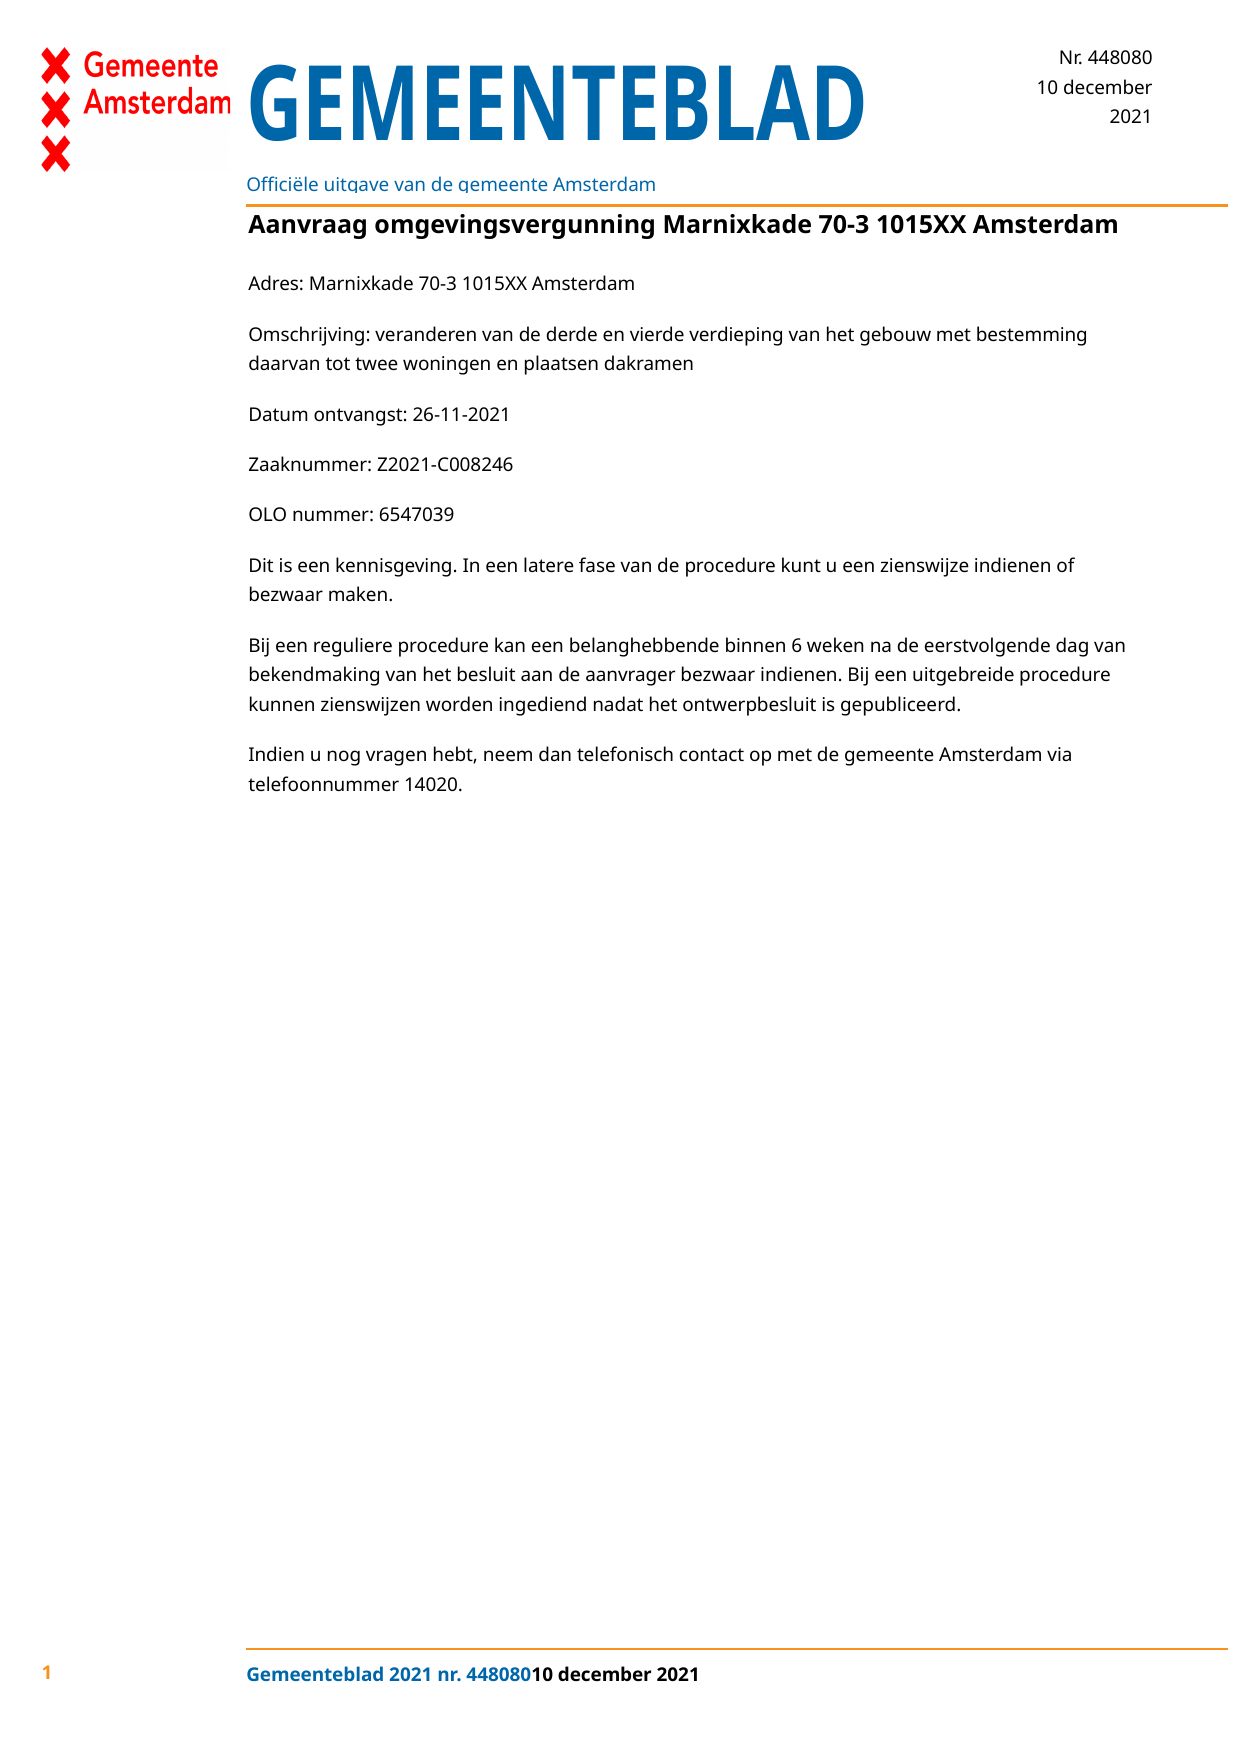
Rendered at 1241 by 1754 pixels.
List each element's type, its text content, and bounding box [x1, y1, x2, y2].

text Indien u nog vragen hebt, neem dan telefonisch contact op met de gemeente Amsterdam via telefoonnummer 14020. [248, 742, 1152, 797]
text Bij een reguliere procedure kan een belanghebbende binnen 6 weken na de eerstvolgende dag van bekendmaking van het besluit aan de aanvrager bezwaar indienen. Bij een uitgebreide procedure kunnen zienswijzen worden ingediend nadat het ontwerpbesluit is gepubliceerd. [248, 632, 1152, 717]
picture [41, 47, 231, 172]
text OLO nummer: 6547039 [248, 502, 1152, 527]
text Zaaknummer: Z2021-C008246 [248, 451, 1152, 477]
text Adres: Marnixkade 70-3 1015XX Amsterdam [248, 270, 1152, 296]
text Datum ontvangst: 26-11-2021 [248, 401, 1152, 426]
text Aanvraag omgevingsvergunning Marnixkade 70-3 1015XX Amsterdam [248, 207, 1152, 241]
text Dit is een kennisgeving. In een latere fase van de procedure kunt u een zienswijze indienen of bezwaar maken. [248, 552, 1152, 607]
text Omschrijving: veranderen van de derde en vierde verdieping van het gebouw met bestemming daarvan tot twee woningen en plaatsen dakramen [248, 321, 1152, 376]
